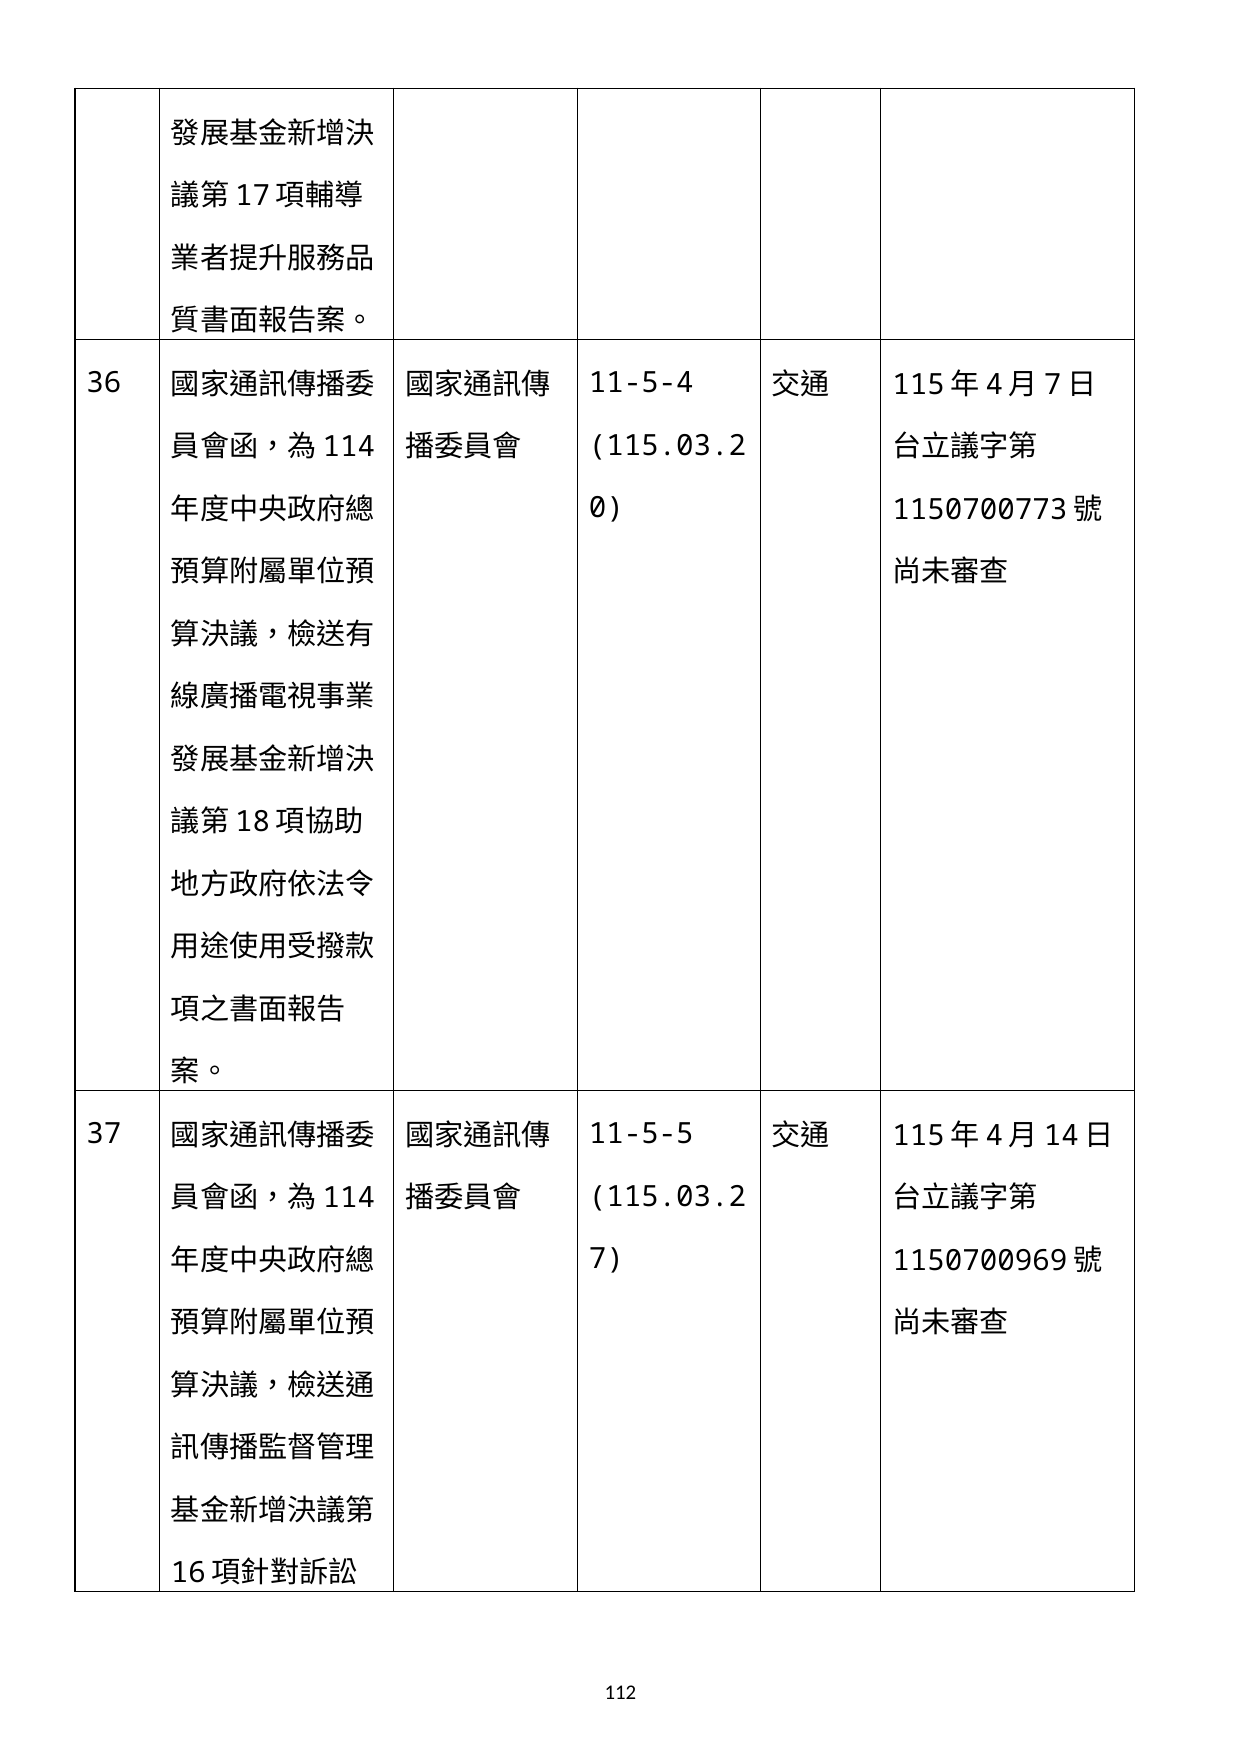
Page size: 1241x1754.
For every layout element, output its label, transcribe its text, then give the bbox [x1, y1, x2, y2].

table_cell 國家通訊傳播委員會函，為114年度中央政府總預算附屬單位預算決議，檢送有線廣播電視事業發展基金新增決議第18項協助地方政府依法令用途使用受撥款項之書面報告案。 [160, 340, 393, 1090]
table_cell 115年4月7日 台立議字第1150700773號 尚未審查 [881, 340, 1134, 1090]
table_cell 發展基金新增決議第17項輔導業者提升服務品質書面報告案。 [160, 89, 393, 339]
table_cell [761, 89, 880, 339]
table_cell 交通 [761, 1091, 880, 1591]
table_cell 37 [76, 1091, 159, 1591]
table_cell [578, 89, 760, 339]
table_cell 11-5-4 (115.03.20) [578, 340, 760, 1090]
table_cell 115年4月14日 台立議字第1150700969號 尚未審查 [881, 1091, 1134, 1591]
table_cell [76, 89, 159, 339]
table_cell [394, 89, 577, 339]
table_cell [881, 89, 1134, 339]
table_cell 36 [76, 340, 159, 1090]
table_cell 交通 [761, 340, 880, 1090]
table_cell 國家通訊傳播委員會 [394, 1091, 577, 1591]
table_cell 國家通訊傳播委員會函，為114年度中央政府總預算附屬單位預算決議，檢送通訊傳播監督管理基金新增決議第16項針對訴訟 [160, 1091, 393, 1591]
table_cell 國家通訊傳播委員會 [394, 340, 577, 1090]
table_cell 11-5-5 (115.03.27) [578, 1091, 760, 1591]
